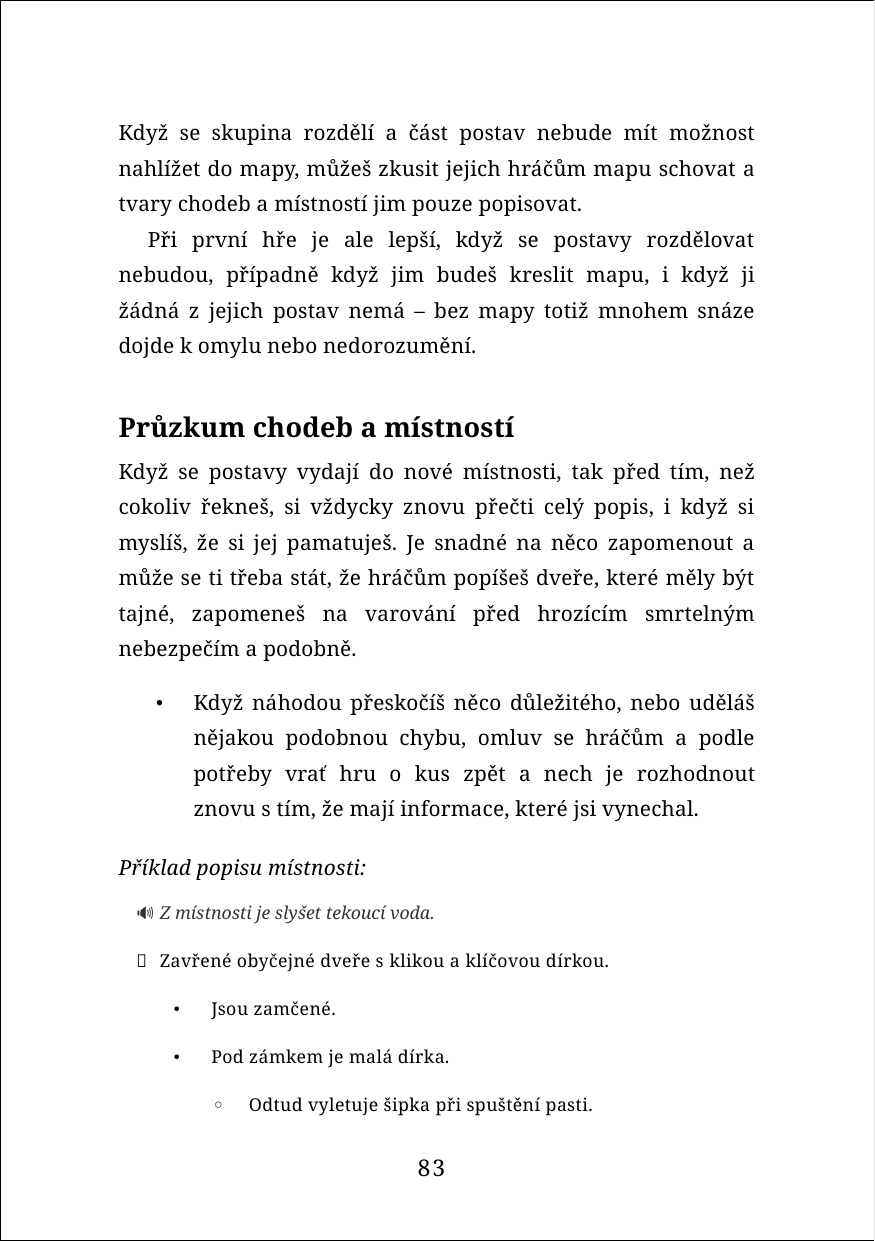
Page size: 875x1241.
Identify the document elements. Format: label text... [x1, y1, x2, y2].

list Pod zámkem je malá dírka. [173, 1044, 756, 1069]
text Příklad popisu místnosti: [118, 853, 756, 882]
text Když se skupina rozdělí a část postav nebude mít možnost nahlížet do mapy, můžeš zkusit jejich hráčům mapu schovat a tvary chodeb a místností jim pouze popisovat. Při první hře je ale lepší, když se postavy rozdělovat nebudou, případně když jim budeš kreslit mapu, i když ji žádná z jejich postav nemá – bez mapy totiž mnohem snáze dojde k omylu nebo nedorozumění. [118, 118, 756, 360]
text 🔊 Z místnosti je slyšet tekoucí voda. [136, 901, 756, 925]
text Když se postavy vydají do nové místnosti, tak před tím, než cokoliv řekneš, si vždycky znovu přečti celý popis, i když si myslíš, že si jej pamatuješ. Je snadné na něco zapomenout a může se ti třeba stát, že hráčům popíšeš dveře, které měly být tajné, zapomeneš na varování před hrozícím smrtelným nebezpečím a podobně. [118, 457, 756, 663]
subtitle Průzkum chodeb a místností [118, 408, 756, 445]
list Odtud vyletuje šipka při spuštění pasti. [211, 1092, 756, 1117]
list Jsou zamčené. [173, 997, 756, 1021]
text 🚪 Zavřené obyčejné dveře s⁠ klikou a⁠ klíčovou dírkou. [136, 949, 756, 973]
list Když náhodou přeskočíš něco důležitého, nebo uděláš nějakou podobnou chybu, omluv se hráčům a podle potřeby vrať hru o kus zpět a nech je rozhodnout znovu s tím, že mají informace, které jsi vynechal. [156, 688, 756, 823]
